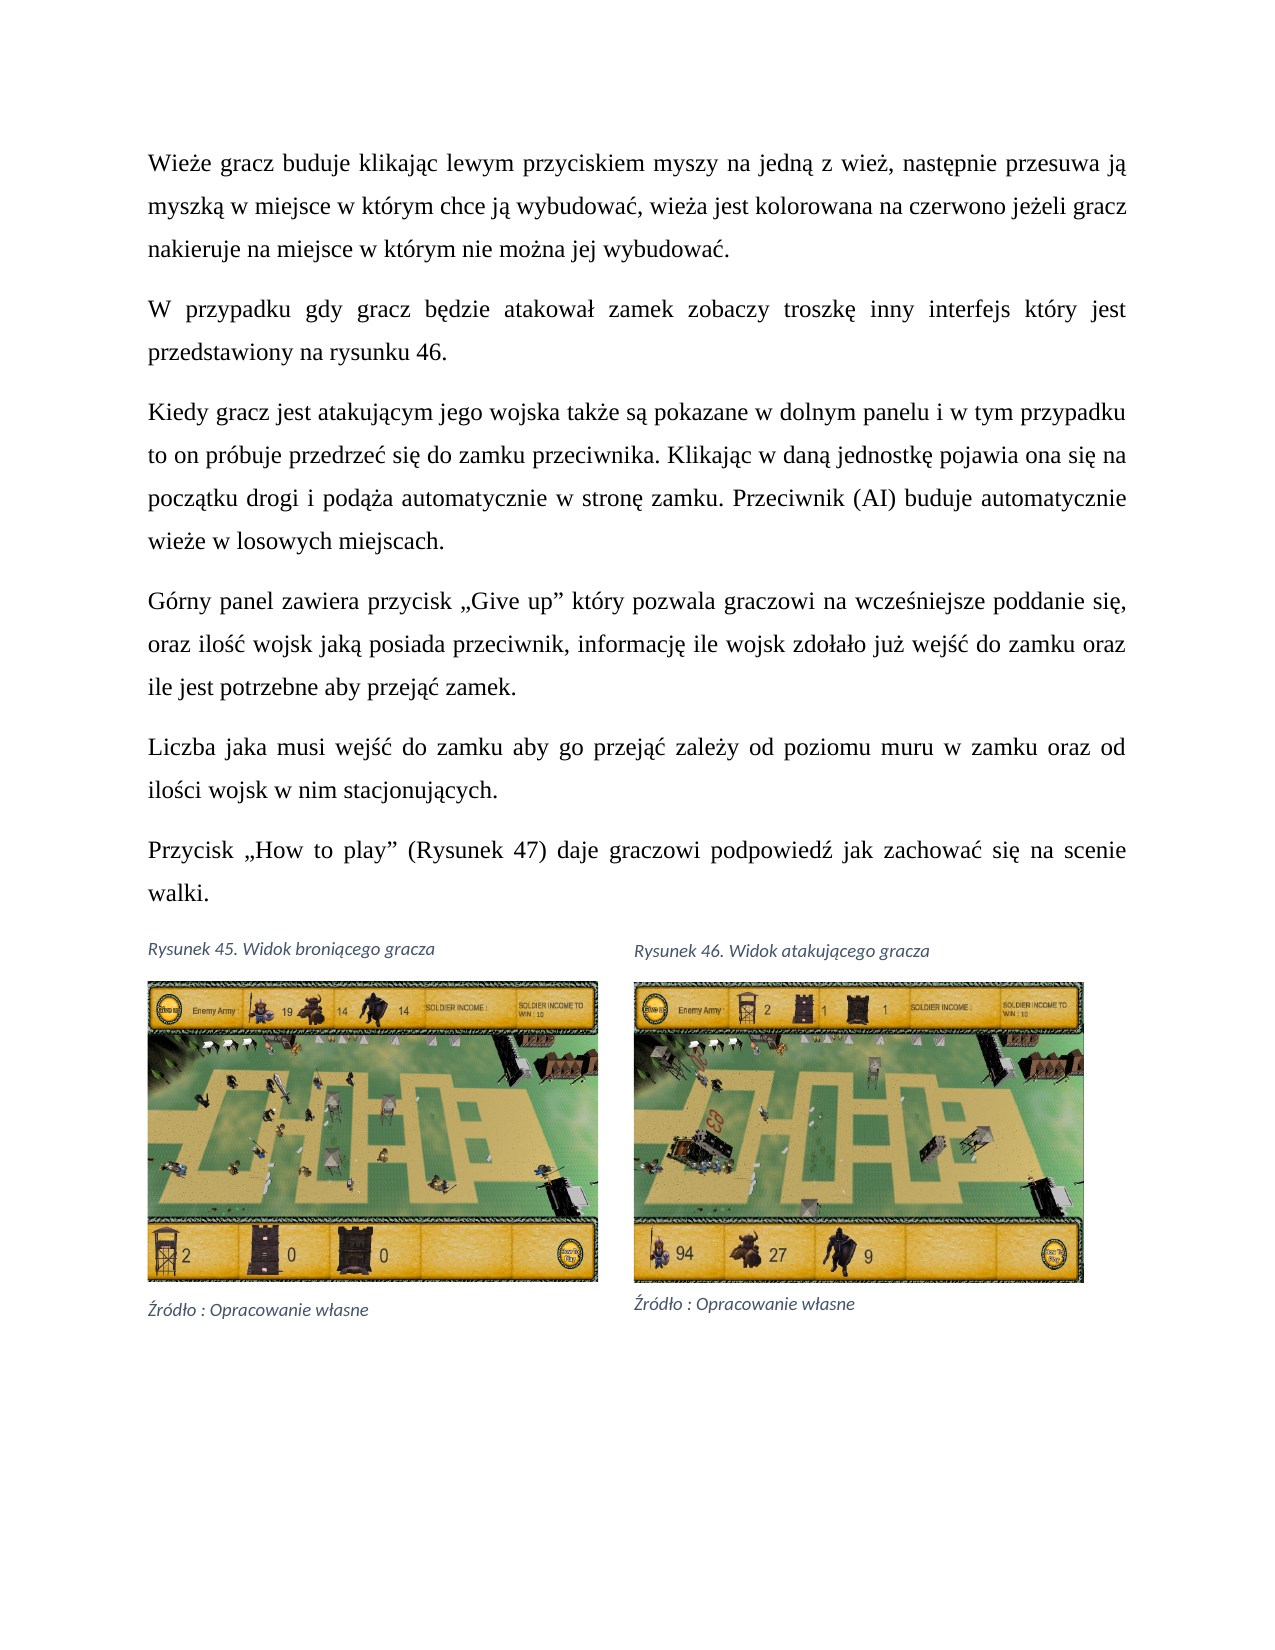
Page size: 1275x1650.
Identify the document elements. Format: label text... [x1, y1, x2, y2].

text Wieże gracz buduje klikając lewym przyciskiem myszy na jedną z wież, następnie przesuwa ją myszką w miejsce w którym chce ją wybudować, wieża jest kolorowana na czerwono jeżeli gracz nakieruje na miejsce w którym nie można jej wybudować. [148, 148, 1127, 263]
text [634, 962, 1084, 977]
text Rysunek 46. Widok atakującego gracza [634, 939, 1084, 962]
text Rysunek 45. Widok broniącego gracza [148, 938, 1127, 961]
text W przypadku gdy gracz będzie atakował zamek zobaczy troszkę inny interfejs który jest przedstawiony na rysunku 46. [148, 294, 1127, 366]
text Kiedy gracz jest atakującym jego wojska także są pokazane w dolnym panelu i w tym przypadku to on próbuje przedrzeć się do zamku przeciwnika. Klikając w daną jednostkę pojawia ona się na początku drogi i podąża automatycznie w stronę zamku. Przeciwnik (AI) buduje automatycznie wieże w losowych miejscach. [148, 397, 1127, 555]
text Źródło : Opracowanie własne [148, 1298, 1127, 1321]
text Przycisk „How to play” (Rysunek 47) daje graczowi podpowiedź jak zachować się na scenie walki. [148, 835, 1127, 907]
text Liczba jaka musi wejść do zamku aby go przejąć zależy od poziomu muru w zamku oraz od ilości wojsk w nim stacjonujących. [148, 732, 1127, 804]
text Górny panel zawiera przycisk „Give up” który pozwala graczowi na wcześniejsze poddanie się, oraz ilość wojsk jaką posiada przeciwnik, informację ile wojsk zdołało już wejść do zamku oraz ile jest potrzebne aby przejąć zamek. [148, 586, 1127, 701]
text Źródło : Opracowanie własne [634, 1292, 1084, 1314]
